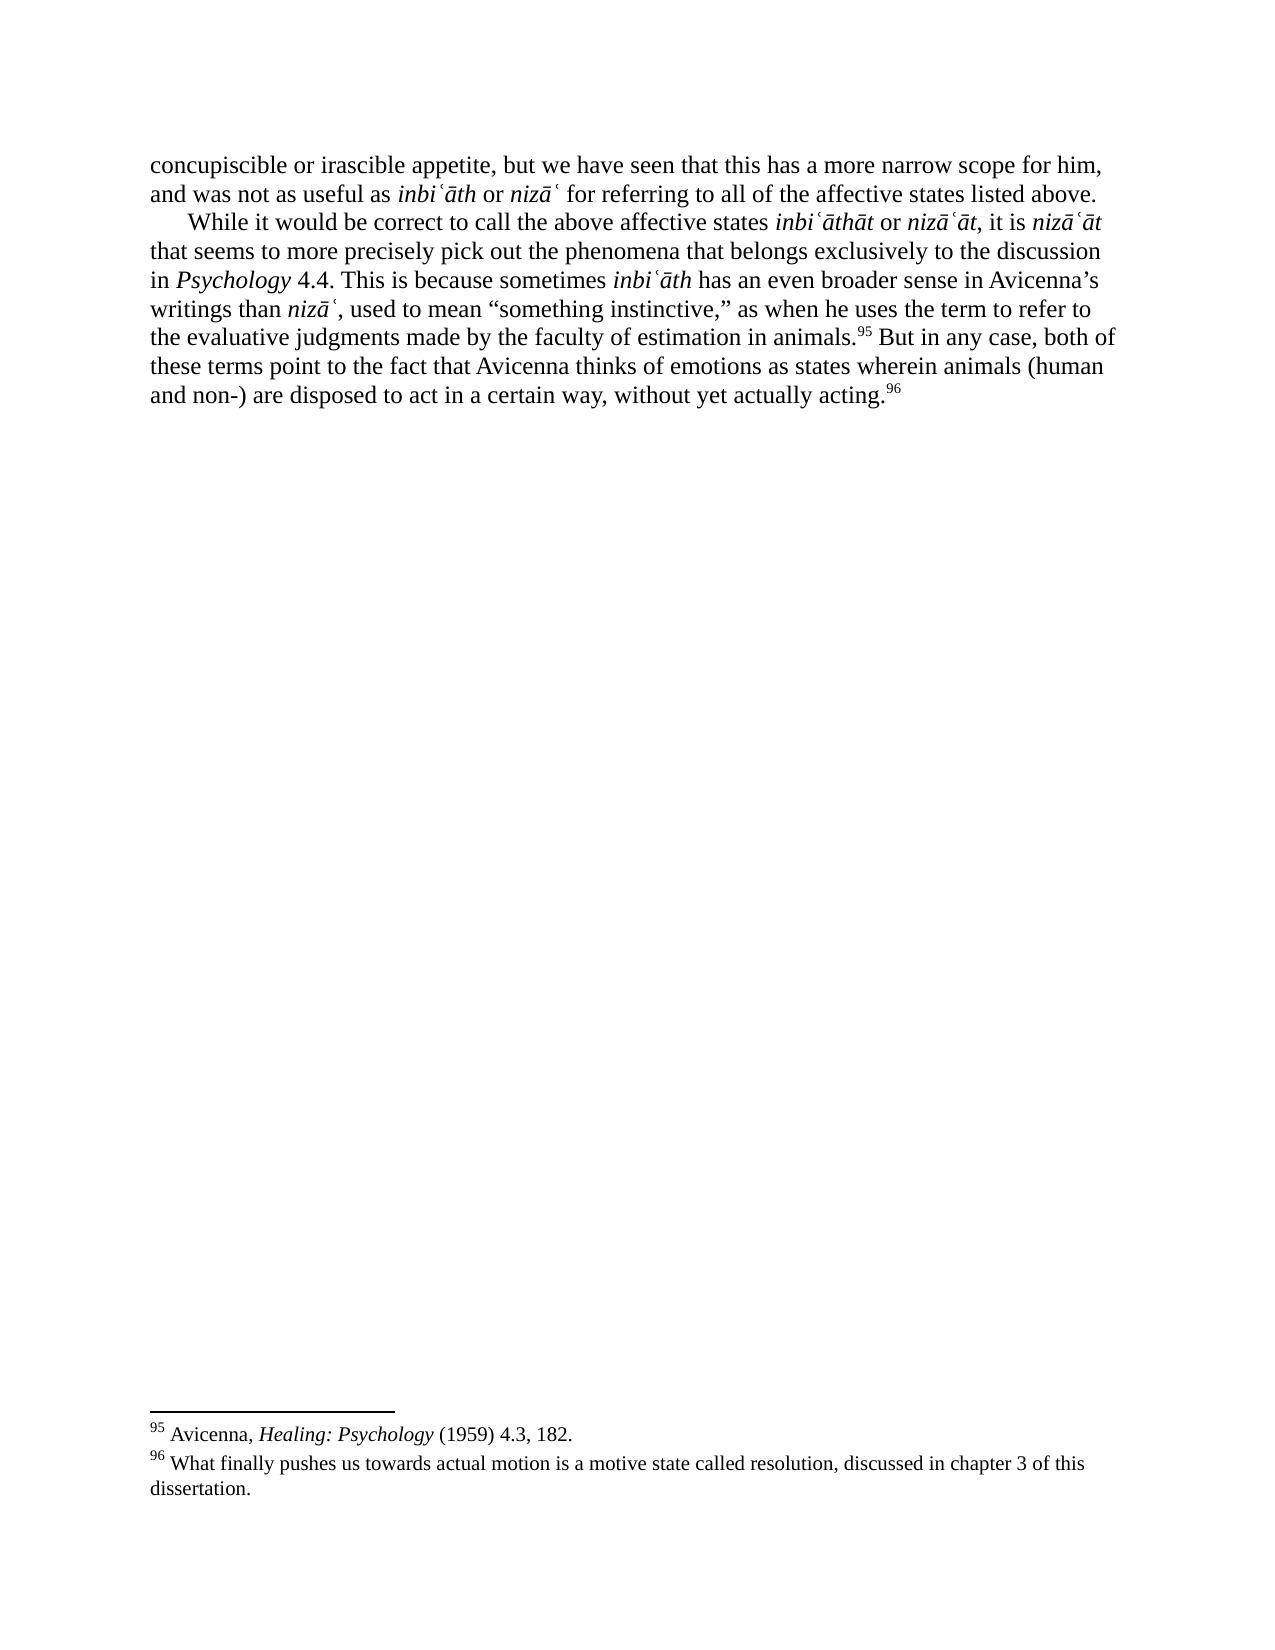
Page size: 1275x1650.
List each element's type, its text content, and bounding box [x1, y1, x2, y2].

text concupiscible or irascible appetite, but we have seen that this has a more narrow scope for him, and was not as useful as inbiʿāth or nizāʿ for referring to all of the affective states listed above. [150, 150, 1125, 207]
text What finally pushes us towards actual motion is a motive state called resolution, discussed in chapter 3 of this dissertation. [150, 1447, 1125, 1500]
text While it would be correct to call the above affective states inbiʿāthāt or nizāʿāt, it is nizāʿāt that seems to more precisely pick out the phenomena that belongs exclusively to the discussion in Psychology 4.4. This is because sometimes inbiʿāth has an even broader sense in Avicenna’s writings than nizāʿ, used to mean “something instinctive,” as when he uses the term to refer to the evaluative judgments made by the faculty of estimation in animals. But in any case, both of these terms point to the fact that Avicenna thinks of emotions as states wherein animals (human and non-) are disposed to act in a certain way, without yet actually acting. [150, 207, 1125, 409]
text Avicenna, Healing: Psychology (1959) 4.3, 182. [150, 1418, 1125, 1447]
